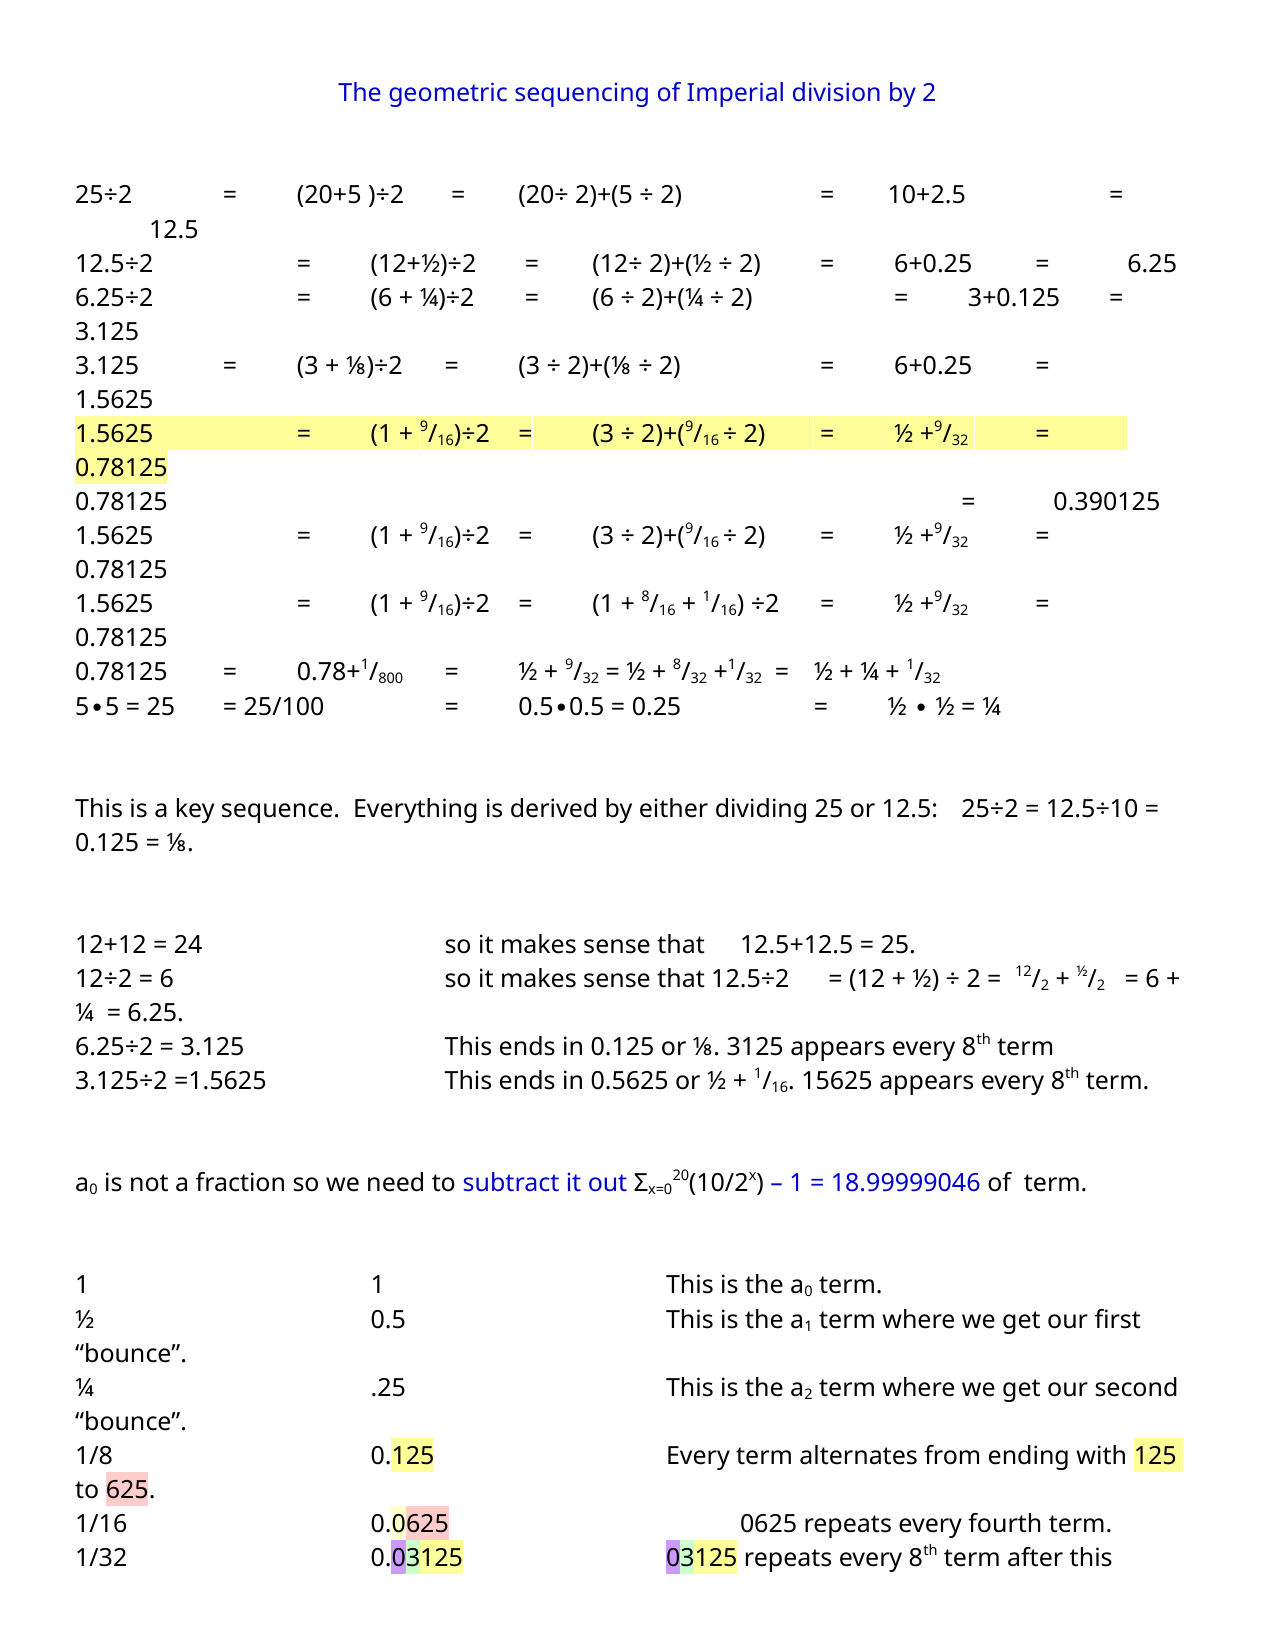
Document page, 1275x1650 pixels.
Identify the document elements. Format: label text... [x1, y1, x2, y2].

text 1.5625 = (1 + 9/16)÷2 = (3 ÷ 2)+(9/16 ÷ 2) = ½ +9/32 = 0.78125 [75, 518, 1200, 586]
text 1/16 0.0625 0625 repeats every fourth term. [75, 1506, 1200, 1540]
text 5∙5 = 25 = 25/100 = 0.5∙0.5 = 0.25 = ½ ∙ ½ = ¼ [75, 688, 1200, 722]
text 12.5÷2 = (12+½)÷2 = (12÷ 2)+(½ ÷ 2) = 6+0.25 = 6.25 [75, 245, 1200, 279]
text 3.125÷2 =1.5625 This ends in 0.5625 or ½ + 1/16. 15625 appears every 8th term. [75, 1063, 1200, 1097]
text 3.125 = (3 + ⅛)÷2 = (3 ÷ 2)+(⅛ ÷ 2) = 6+0.25 = 1.5625 [75, 347, 1200, 416]
text 1/8 0.125 Every term alternates from ending with 125 to 625. [75, 1437, 1200, 1506]
text 0.78125 = 0.390125 [75, 484, 1200, 518]
text ¼ .25 This is the a2 term where we get our second “bounce”. [75, 1369, 1200, 1437]
text 1.5625 = (1 + 9/16)÷2 = (3 ÷ 2)+(9/16 ÷ 2) = ½ +9/32 = 0.78125 [75, 416, 1200, 484]
text 12÷2 = 6 so it makes sense that 12.5÷2 = (12 + ½) ÷ 2 = 12/2 + ½/2 = 6 + ¼ = 6.25. [75, 961, 1200, 1029]
text 6.25÷2 = 3.125 This ends in 0.125 or ⅛. 3125 appears every 8th term [75, 1029, 1200, 1063]
text The geometric sequencing of Imperial division by 2 [75, 75, 1200, 109]
text 6.25÷2 = (6 + ¼)÷2 = (6 ÷ 2)+(¼ ÷ 2) = 3+0.125 = 3.125 [75, 279, 1200, 347]
text a0 is not a fraction so we need to subtract it out Σx=020(10/2x) – 1 = 18.99999046 of term. [75, 1165, 1200, 1199]
text 1 1 This is the a0 term. [75, 1267, 1200, 1301]
text 12+12 = 24 so it makes sense that 12.5+12.5 = 25. [75, 927, 1200, 961]
text ½ 0.5 This is the a1 term where we get our first “bounce”. [75, 1301, 1200, 1369]
text 25÷2 = (20+5 )÷2 = (20÷ 2)+(5 ÷ 2) = 10+2.5 = 12.5 [75, 177, 1200, 245]
text 1.5625 = (1 + 9/16)÷2 = (1 + 8/16 + 1/16) ÷2 = ½ +9/32 = 0.78125 [75, 586, 1200, 654]
text This is a key sequence. Everything is derived by either dividing 25 or 12.5: 25÷2 = 12.5÷10 = 0.125 = ⅛. [75, 790, 1200, 858]
text 1/32 0.03125 03125 repeats every 8th term after this [75, 1540, 1200, 1574]
text 0.78125 = 0.78+1/800 = ½ + 9/32 = ½ + 8/32 +1/32 = ½ + ¼ + 1/32 [75, 654, 1200, 688]
